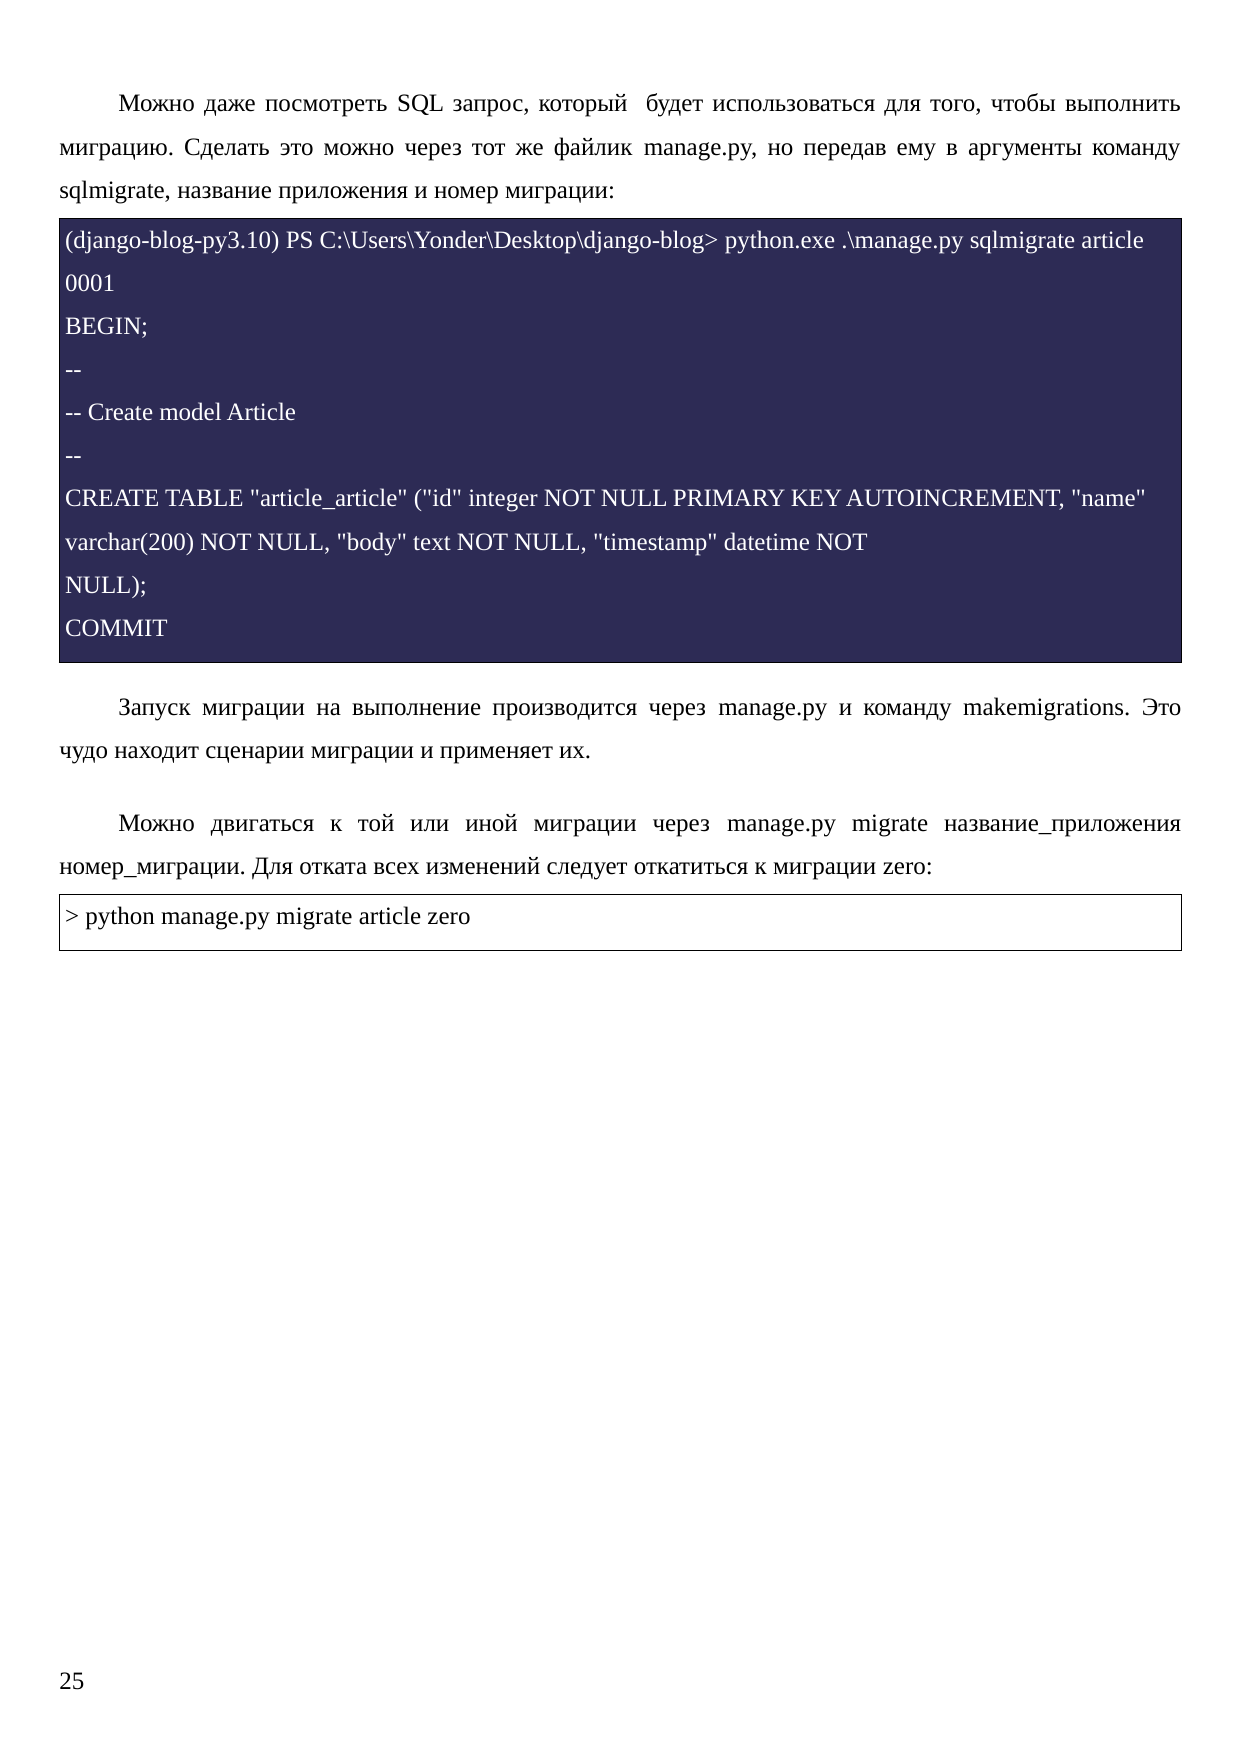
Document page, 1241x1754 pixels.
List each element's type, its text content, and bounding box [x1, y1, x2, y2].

table_header > python manage.py migrate article zero [60, 895, 1181, 949]
text Можно двигаться к той или иной миграции через manage.py migrate название_приложения номер_миграции. Для отката всех изменений следует откатиться к миграции zero: [59, 808, 1181, 880]
table_header (django-blog-py3.10) PS C:\Users\Yonder\Desktop\django-blog> python.exe .\manage.py sqlmigrate article 0001 BEGIN; -- -- Create model Article -- CREATE TABLE "article_article" ("id" integer NOT NULL PRIMARY KEY AUTOINCREMENT, "name" varchar(200) NOT NULL, "body" text NOT NULL, "timestamp" datetime NOT NULL); COMMIT [60, 219, 1181, 662]
text Запуск миграции на выполнение производится через manage.py и команду makemigrations. Это чудо находит сценарии миграции и применяет их. [59, 692, 1181, 764]
text Можно даже посмотреть SQL запрос, который будет использоваться для того, чтобы выполнить миграцию. Сделать это можно через тот же файлик manage.py, но передав ему в аргументы команду sqlmigrate, название приложения и номер миграции: [59, 88, 1181, 203]
